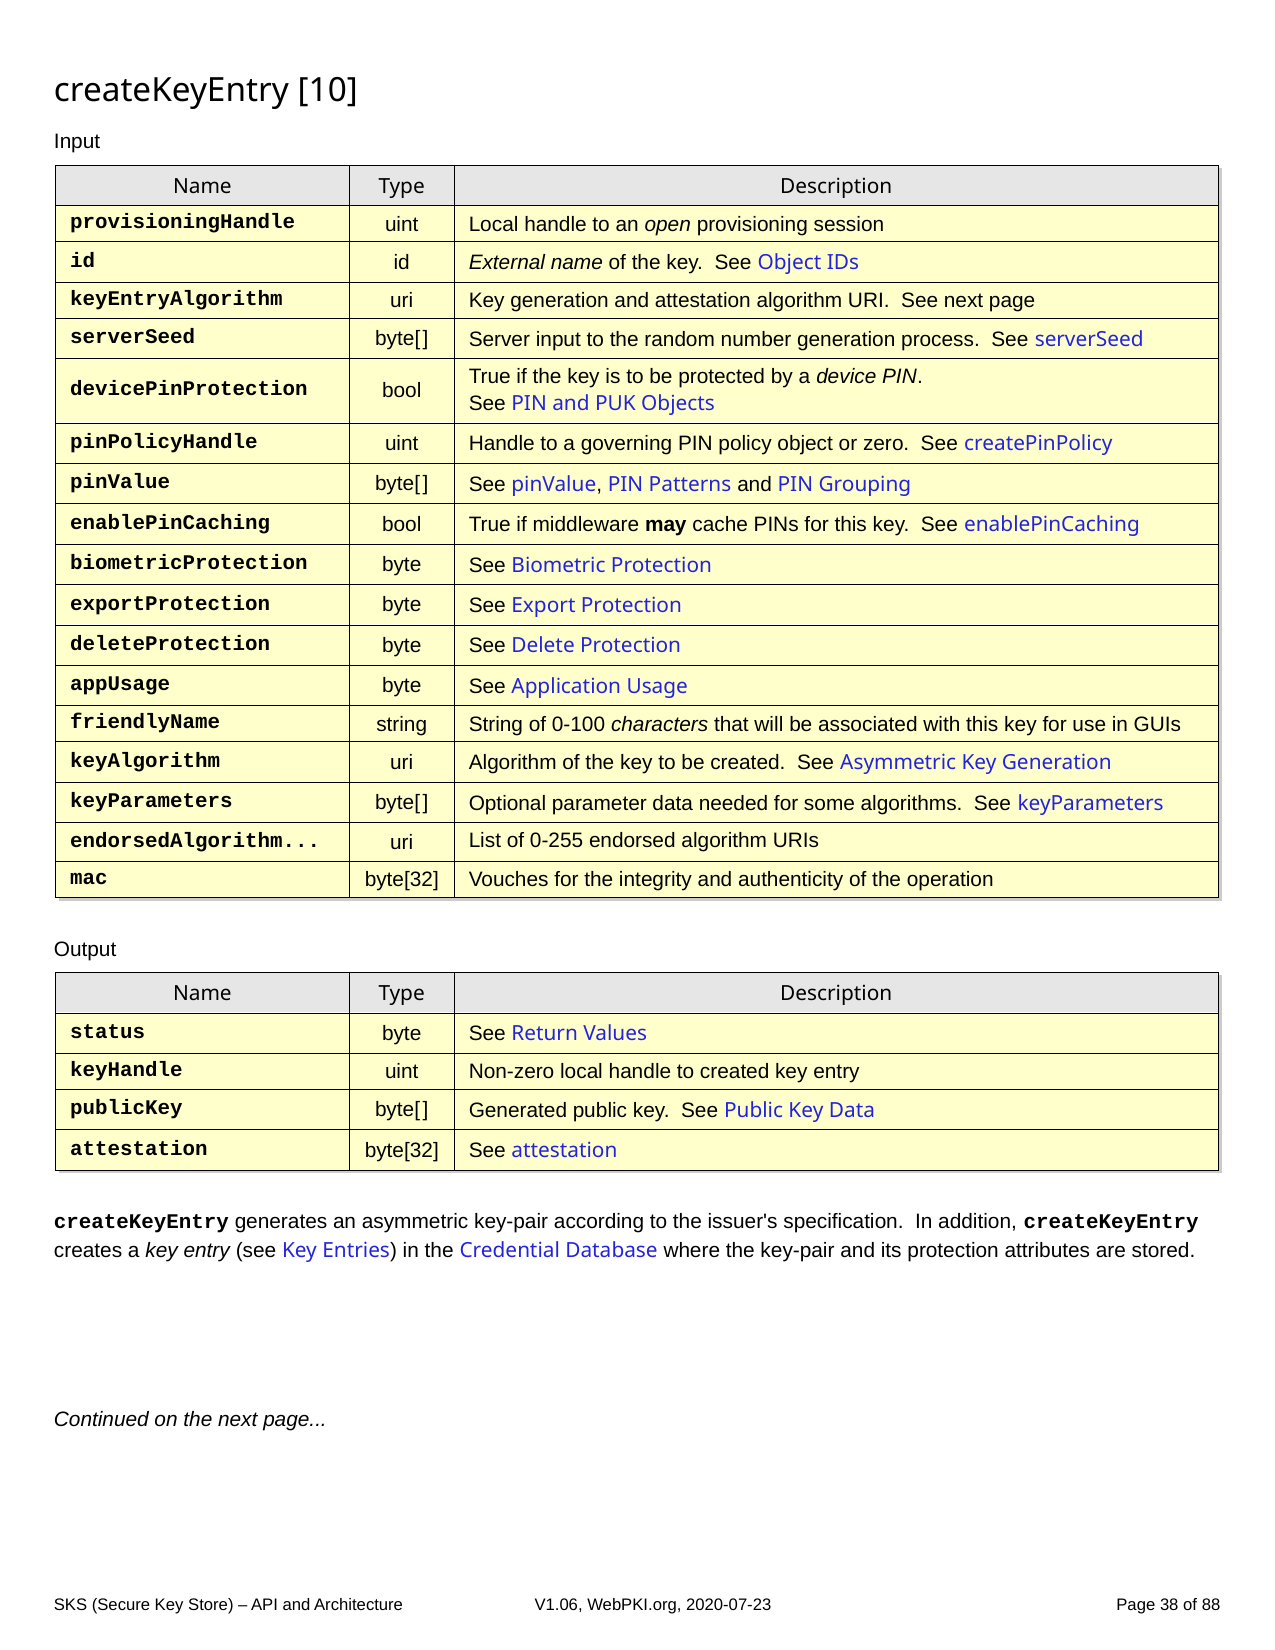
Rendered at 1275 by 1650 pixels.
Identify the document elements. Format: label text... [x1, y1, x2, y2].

table_cell provisioningHandle [56, 206, 349, 241]
table_cell Server input to the random number generation process. See serverSeed [455, 319, 1218, 358]
table_cell byte [350, 1014, 454, 1053]
table_header Type [350, 166, 454, 205]
table_cell biometricProtection [56, 545, 349, 584]
table_cell publicKey [56, 1090, 349, 1129]
table_cell byte [350, 585, 454, 624]
table_cell deleteProtection [56, 626, 349, 665]
table_cell keyParameters [56, 783, 349, 822]
table_cell byte⁮[ ] [350, 1090, 454, 1129]
table_cell byte⁮[32] [350, 1130, 454, 1170]
table_cell Non-zero local handle to created key entry [455, 1054, 1218, 1089]
table_cell String of 0-100 characters that will be associated with this key for use in GUIs [455, 706, 1218, 741]
table_cell id [56, 242, 349, 282]
table_cell See Export Protection [455, 585, 1218, 624]
text Continued on the next page... [54, 1407, 1221, 1431]
table_cell uint [350, 206, 454, 241]
table_cell pinPolicyHandle [56, 424, 349, 463]
table_cell See Return Values [455, 1014, 1218, 1053]
table_cell pinValue [56, 464, 349, 503]
table_cell byte⁮[ ] [350, 783, 454, 822]
table_cell serverSeed [56, 319, 349, 358]
table_cell mac [56, 862, 349, 897]
table_cell attestation [56, 1130, 349, 1170]
table_cell id [350, 242, 454, 282]
table_cell friendlyName [56, 706, 349, 741]
table_cell byte [350, 666, 454, 705]
subtitle createKeyEntry [10] [54, 66, 1221, 111]
table_cell uri [350, 823, 454, 861]
table_cell Generated public key. See Public Key Data [455, 1090, 1218, 1129]
table_cell List of 0-255 endorsed algorithm URIs [455, 823, 1218, 861]
table_cell endorsedAlgorithm... [56, 823, 349, 861]
table_cell string [350, 706, 454, 741]
table_cell uint [350, 1054, 454, 1089]
table_header Name [56, 973, 349, 1012]
table_header Name [56, 166, 349, 205]
table_cell Vouches for the integrity and authenticity of the operation [455, 862, 1218, 897]
table_cell Algorithm of the key to be created. See Asymmetric Key Generation [455, 742, 1218, 782]
table_cell byte [350, 545, 454, 584]
table_cell keyEntryAlgorithm [56, 283, 349, 318]
table_header Type [350, 973, 454, 1012]
table_cell External name of the key. See Object IDs [455, 242, 1218, 282]
table_cell uri [350, 283, 454, 318]
table_cell True if middleware may cache PINs for this key. See enablePinCaching [455, 504, 1218, 544]
table_cell uri [350, 742, 454, 782]
table_header Description [455, 166, 1218, 205]
text Input [54, 129, 1221, 153]
table_cell enablePinCaching [56, 504, 349, 544]
table_cell byte⁮[32] [350, 862, 454, 897]
text Output [54, 936, 1221, 960]
table_cell bool [350, 359, 454, 422]
table_cell See attestation [455, 1130, 1218, 1170]
table_cell keyHandle [56, 1054, 349, 1089]
table_cell byte [350, 626, 454, 665]
table_cell devicePinProtection [56, 359, 349, 422]
table_cell byte⁮[ ] [350, 319, 454, 358]
table_cell See Biometric Protection [455, 545, 1218, 584]
table_cell uint [350, 424, 454, 463]
table_cell Local handle to an open provisioning session [455, 206, 1218, 241]
table_cell See Application Usage [455, 666, 1218, 705]
table_cell See pinValue, PIN Patterns and PIN Grouping [455, 464, 1218, 503]
table_cell Optional parameter data needed for some algorithms. See keyParameters [455, 783, 1218, 822]
table_cell Handle to a governing PIN policy object or zero. See createPinPolicy [455, 424, 1218, 463]
table_header Description [455, 973, 1218, 1012]
table_cell keyAlgorithm [56, 742, 349, 782]
table_cell Key generation and attestation algorithm URI. See next page [455, 283, 1218, 318]
table_cell appUsage [56, 666, 349, 705]
table_cell exportProtection [56, 585, 349, 624]
text createKeyEntry generates an asymmetric key-pair according to the issuer's specification. In addition, createKeyEntry creates a key entry (see Key Entries) in the Credential Database where the key-pair and its protection attributes are stored. [54, 1209, 1221, 1263]
table_cell See Delete Protection [455, 626, 1218, 665]
table_cell byte⁮[ ] [350, 464, 454, 503]
table_cell True if the key is to be protected by a device PIN. See PIN and PUK Objects [455, 359, 1218, 422]
table_cell status [56, 1014, 349, 1053]
table_cell bool [350, 504, 454, 544]
